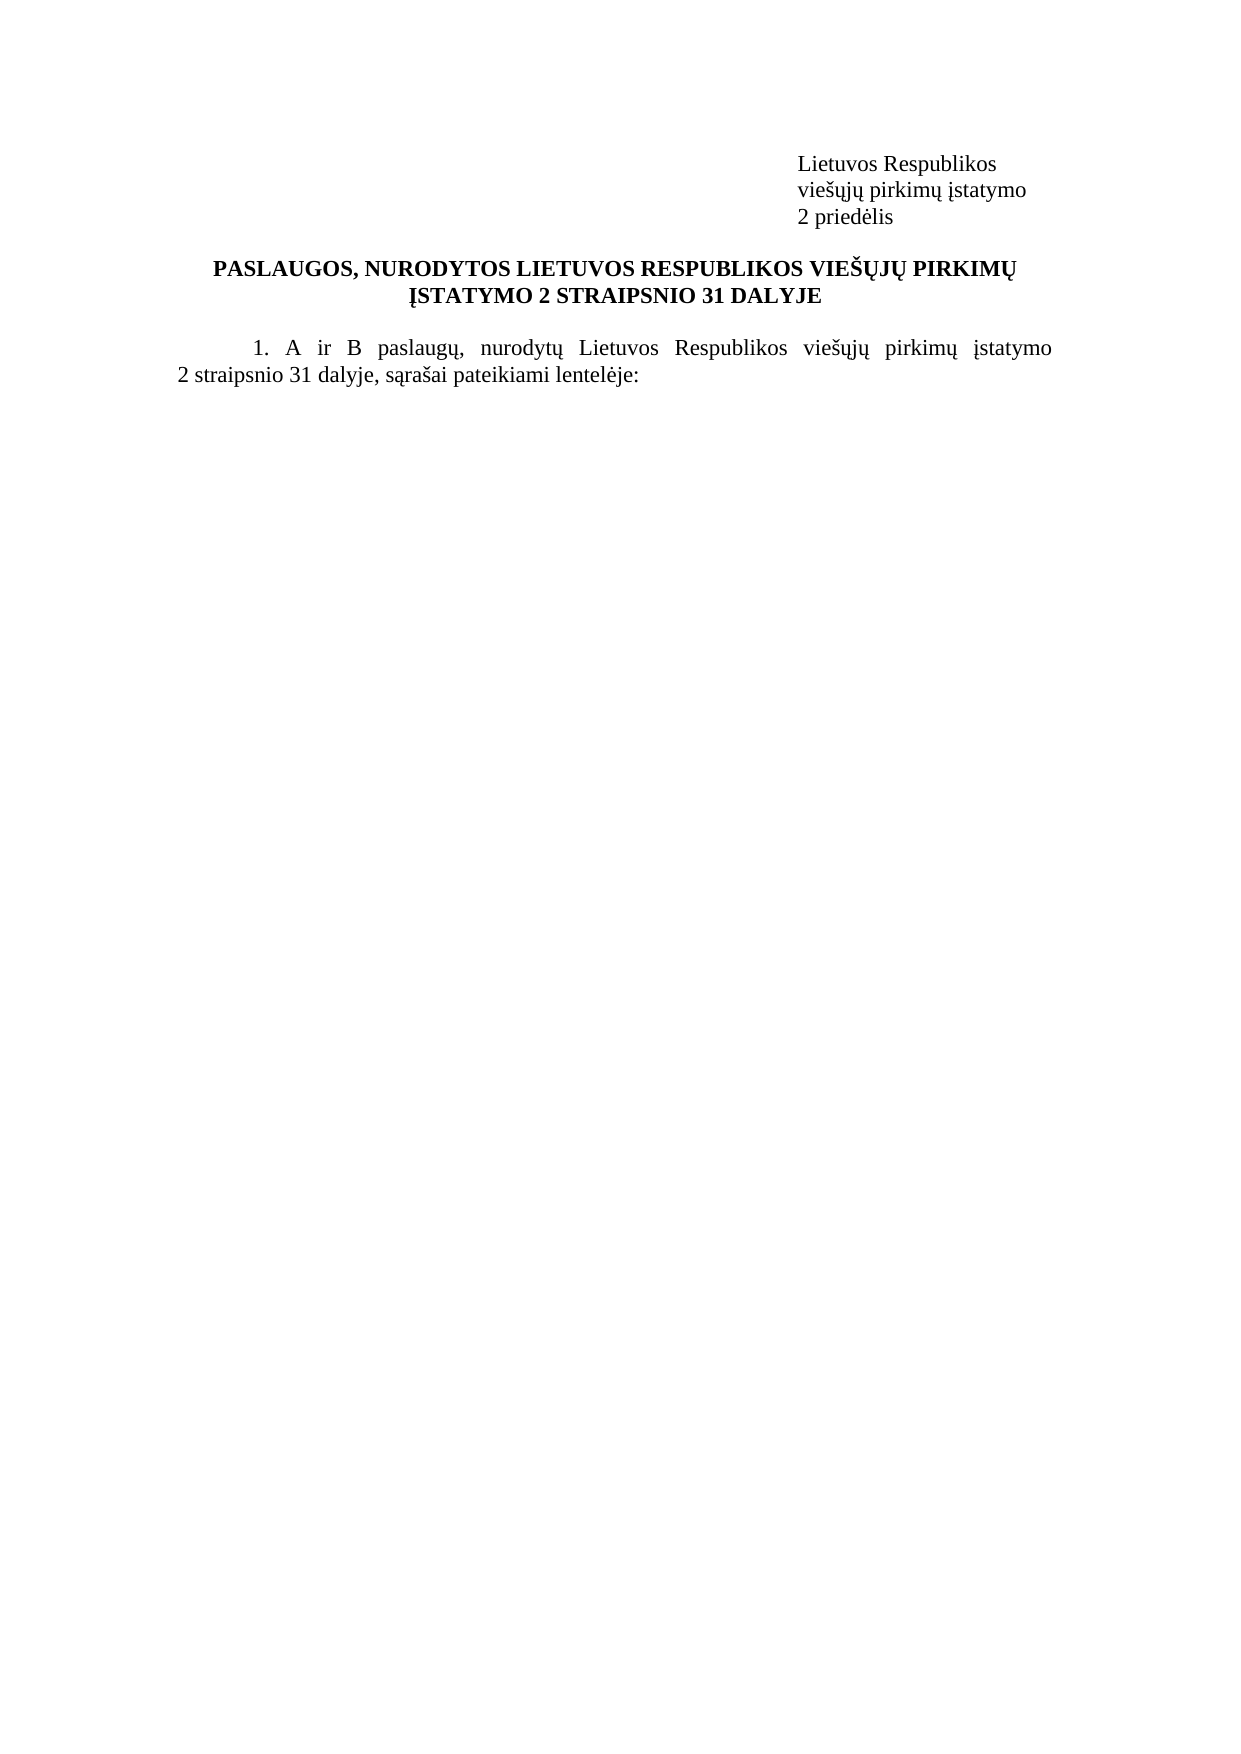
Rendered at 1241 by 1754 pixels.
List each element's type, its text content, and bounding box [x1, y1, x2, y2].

text viešųjų pirkimų įstatymo [177, 176, 1053, 203]
text Lietuvos Respublikos [177, 150, 1053, 176]
text 2 priedėlis [177, 203, 1053, 229]
text PASLAUGOS, NURODYTOS LIETUVOS RESPUBLIKOS VIEŠŲJŲ PIRKIMŲ ĮSTATYMO 2 STRAIPSNIO 31 DALYJE [177, 255, 1053, 308]
text 1. A ir B paslaugų, nurodytų Lietuvos Respublikos viešųjų pirkimų įstatymo 2 straipsnio 31 dalyje, sąrašai pateikiami lentelėje: [177, 334, 1053, 387]
